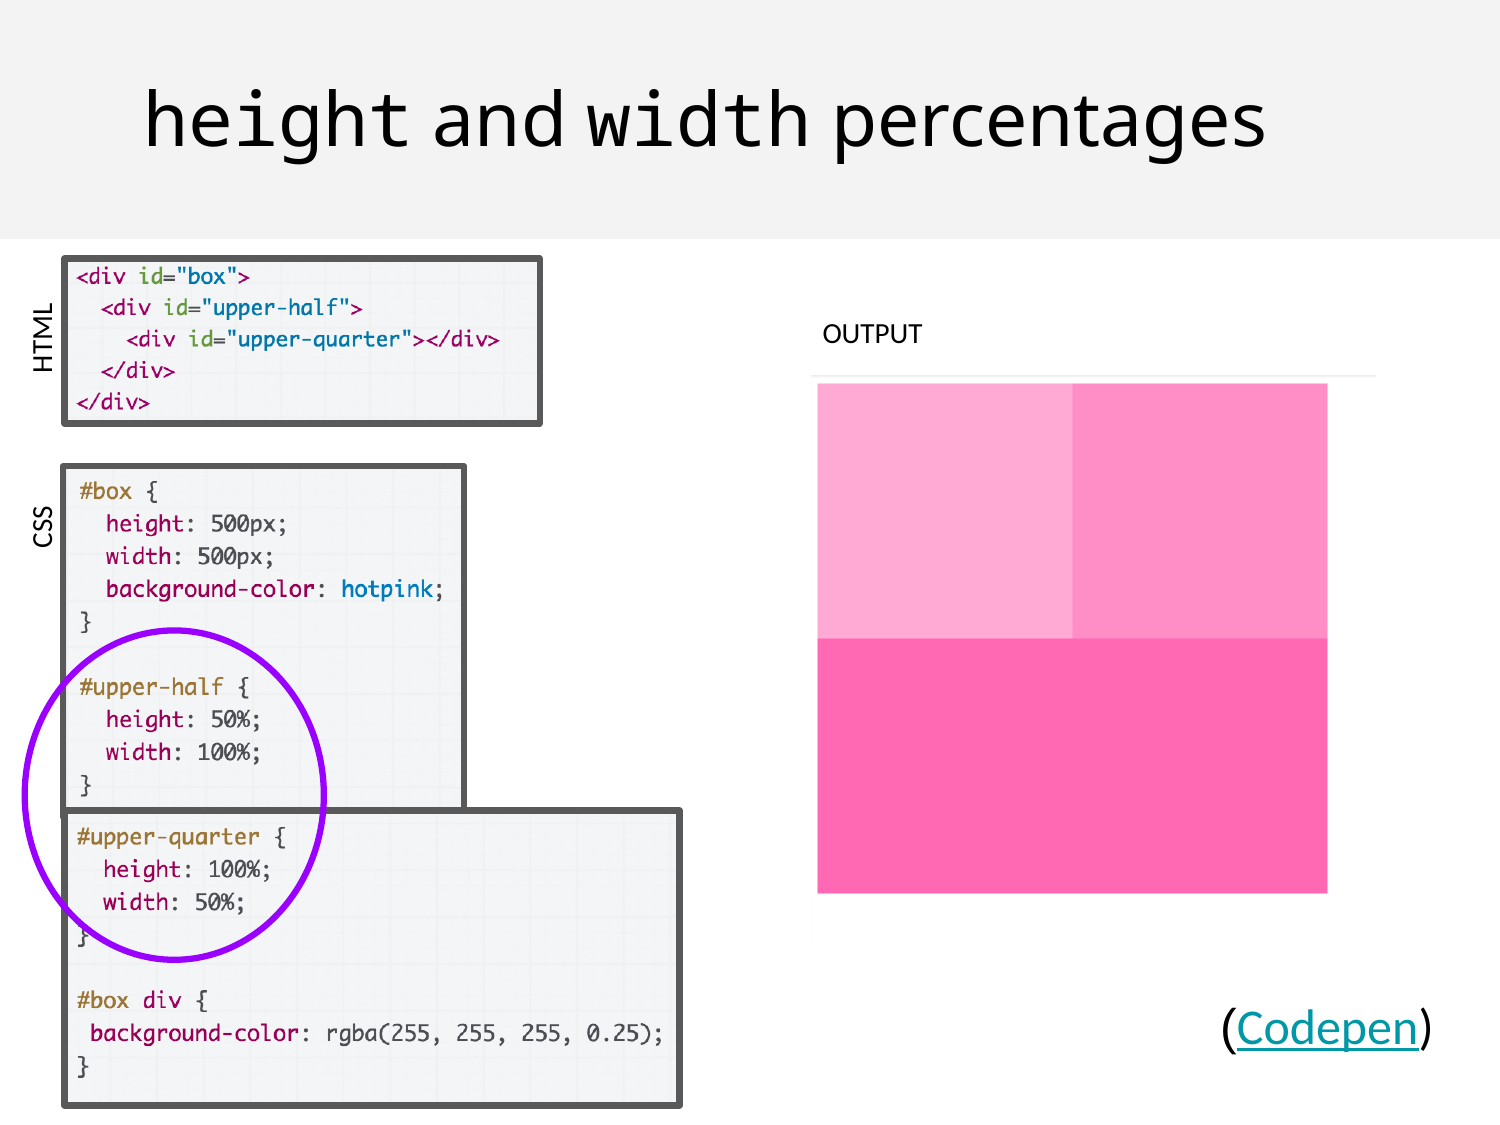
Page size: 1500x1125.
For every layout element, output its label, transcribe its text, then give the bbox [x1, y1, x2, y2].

text_box HTML [7, 264, 73, 389]
picture [65, 469, 462, 807]
text_box (Codepen) [980, 954, 1449, 1095]
picture [67, 813, 677, 1103]
text_box CSS [7, 439, 73, 564]
picture [65, 634, 320, 807]
title height and width percentages [128, 56, 1372, 183]
picture [811, 375, 1376, 943]
picture [67, 813, 319, 956]
text_box OUTPUT [807, 299, 1002, 364]
picture [67, 261, 537, 421]
